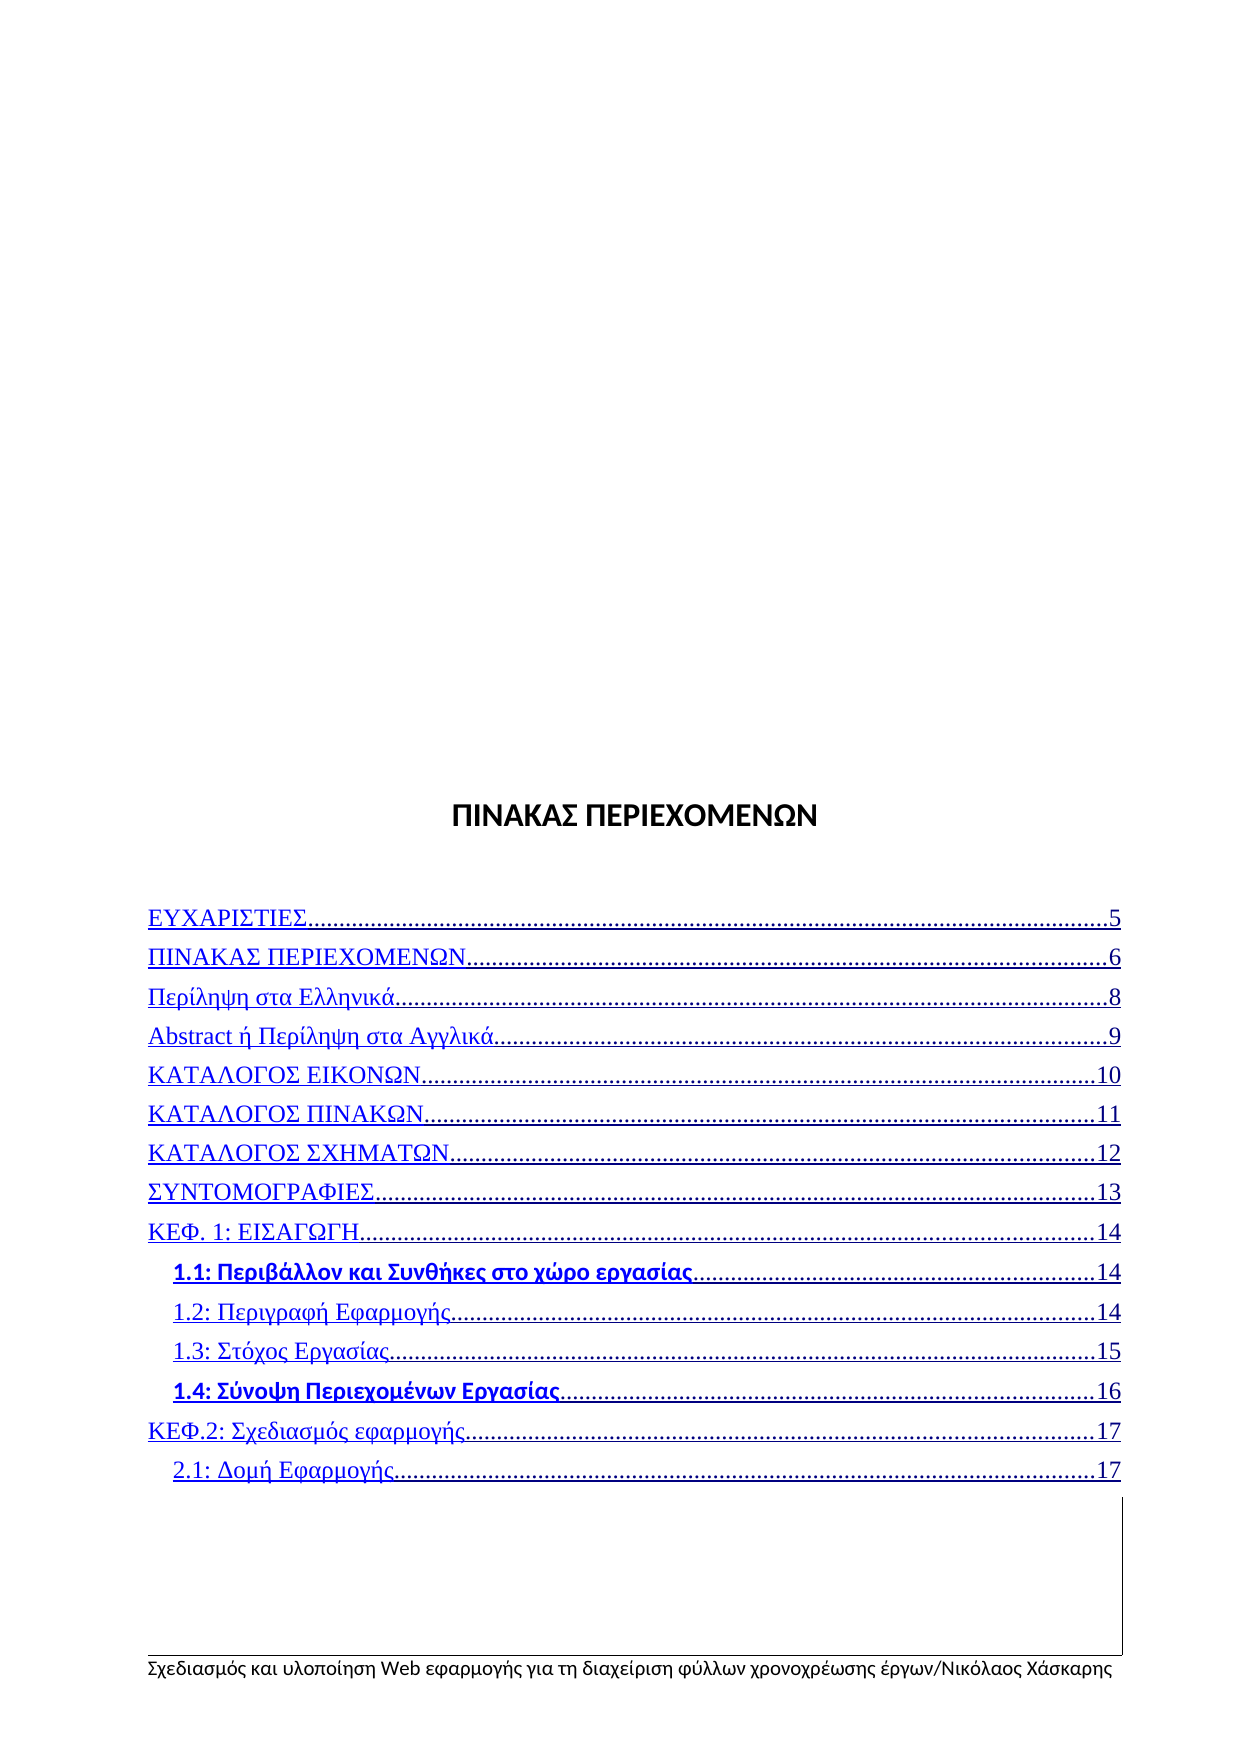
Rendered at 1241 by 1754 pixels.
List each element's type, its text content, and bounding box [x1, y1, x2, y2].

text Abstract ή Περίληψη στα Αγγλικά 9 [148, 1021, 1122, 1049]
text ΠΙΝΑΚΑΣ ΠΕΡΙΕΧΟΜΕΝΩΝ 6 [148, 942, 1122, 971]
text ΚΑΤΑΛΟΓΟΣ ΠΙΝΑΚΩΝ 11 [148, 1099, 1122, 1128]
text ΚΑΤΑΛΟΓΟΣ ΕΙΚΟΝΩΝ 10 [148, 1060, 1122, 1089]
text 1.3: Στόχος Εργασίας 15 [173, 1336, 1122, 1365]
text ΚΕΦ.2: Σχεδιασμός εφαρμογής 17 [148, 1416, 1122, 1445]
text 1.2: Περιγραφή Εφαρμογής 14 [173, 1297, 1122, 1326]
text ΚΕΦ. 1: ΕΙΣΑΓΩΓΗ 14 [148, 1217, 1122, 1245]
text 1.1: Περιβάλλον και Συνθήκες στο χώρο εργασίας 14 [173, 1256, 1122, 1286]
text ΣΥΝΤΟΜΟΓΡΑΦΙΕΣ 13 [148, 1177, 1122, 1206]
subtitle ΠΙΝΑΚΑΣ ΠΕΡΙΕΧΟΜΕΝΩΝ [148, 794, 1122, 835]
text ΚΑΤΑΛΟΓΟΣ ΣΧΗΜΑΤΩΝ 12 [148, 1138, 1122, 1167]
text 2.1: Δομή Εφαρμογής 17 [173, 1455, 1122, 1484]
text 1.4: Σύνοψη Περιεχομένων Εργασίας 16 [173, 1375, 1122, 1406]
text Περίληψη στα Ελληνικά 8 [148, 982, 1122, 1010]
text ΕΥΧΑΡΙΣΤΙΕΣ 5 [148, 903, 1122, 932]
